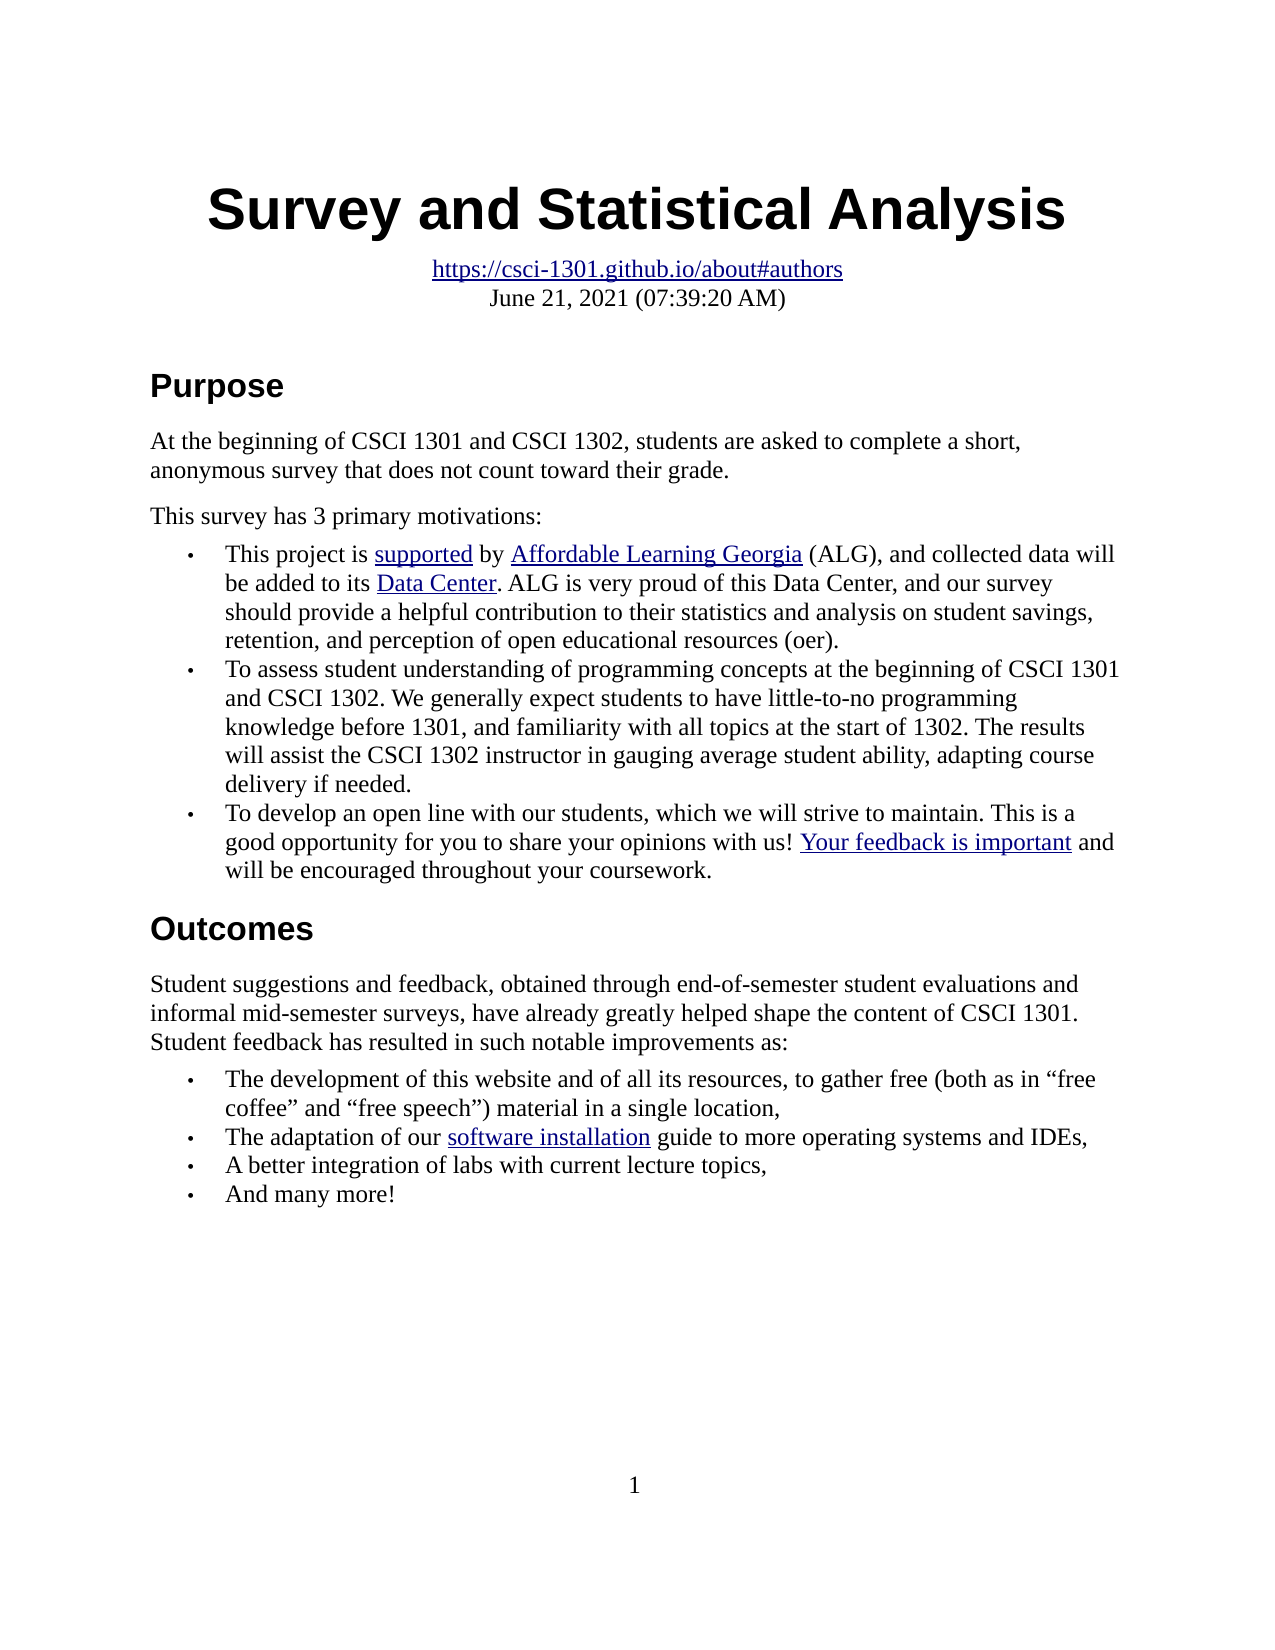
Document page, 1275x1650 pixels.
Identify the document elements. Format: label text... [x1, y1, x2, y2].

list This project is supported by Affordable Learning Georgia (ALG), and collected data will be added to its Data Center. ALG is very proud of this Data Center, and our survey should provide a helpful contribution to their statistics and analysis on student savings, retention, and perception of open educational resources (oer). [187, 539, 1125, 654]
text https://csci-1301.github.io/about#authors [150, 254, 1125, 283]
list The adaptation of our software installation guide to more operating systems and IDEs, [187, 1122, 1125, 1151]
text June 21, 2021 (07:39:20 AM) [150, 283, 1125, 312]
list The development of this website and of all its resources, to gather free (both as in “free coffee” and “free speech”) material in a single location, [187, 1064, 1125, 1122]
list To assess student understanding of programming concepts at the beginning of CSCI 1301 and CSCI 1302. We generally expect students to have little-to-no programming knowledge before 1301, and familiarity with all topics at the start of 1302. The results will assist the CSCI 1302 instructor in gauging average student ability, adapting course delivery if needed. [187, 654, 1125, 798]
subtitle Outcomes [150, 909, 1125, 948]
text Student suggestions and feedback, obtained through end-of-semester student evaluations and informal mid-semester surveys, have already greatly helped shape the content of CSCI 1301. Student feedback has resulted in such notable improvements as: [150, 969, 1125, 1055]
list To develop an open line with our students, which we will strive to maintain. This is a good opportunity for you to share your opinions with us! Your feedback is important and will be encouraged throughout your coursework. [187, 798, 1125, 884]
title Survey and Statistical Analysis [150, 175, 1125, 242]
list A better integration of labs with current lecture topics, [187, 1151, 1125, 1179]
list And many more! [187, 1179, 1125, 1208]
subtitle Purpose [150, 366, 1125, 404]
text At the beginning of CSCI 1301 and CSCI 1302, students are asked to complete a short, anonymous survey that does not count toward their grade. [150, 426, 1125, 483]
text This survey has 3 primary motivations: [150, 501, 1125, 530]
